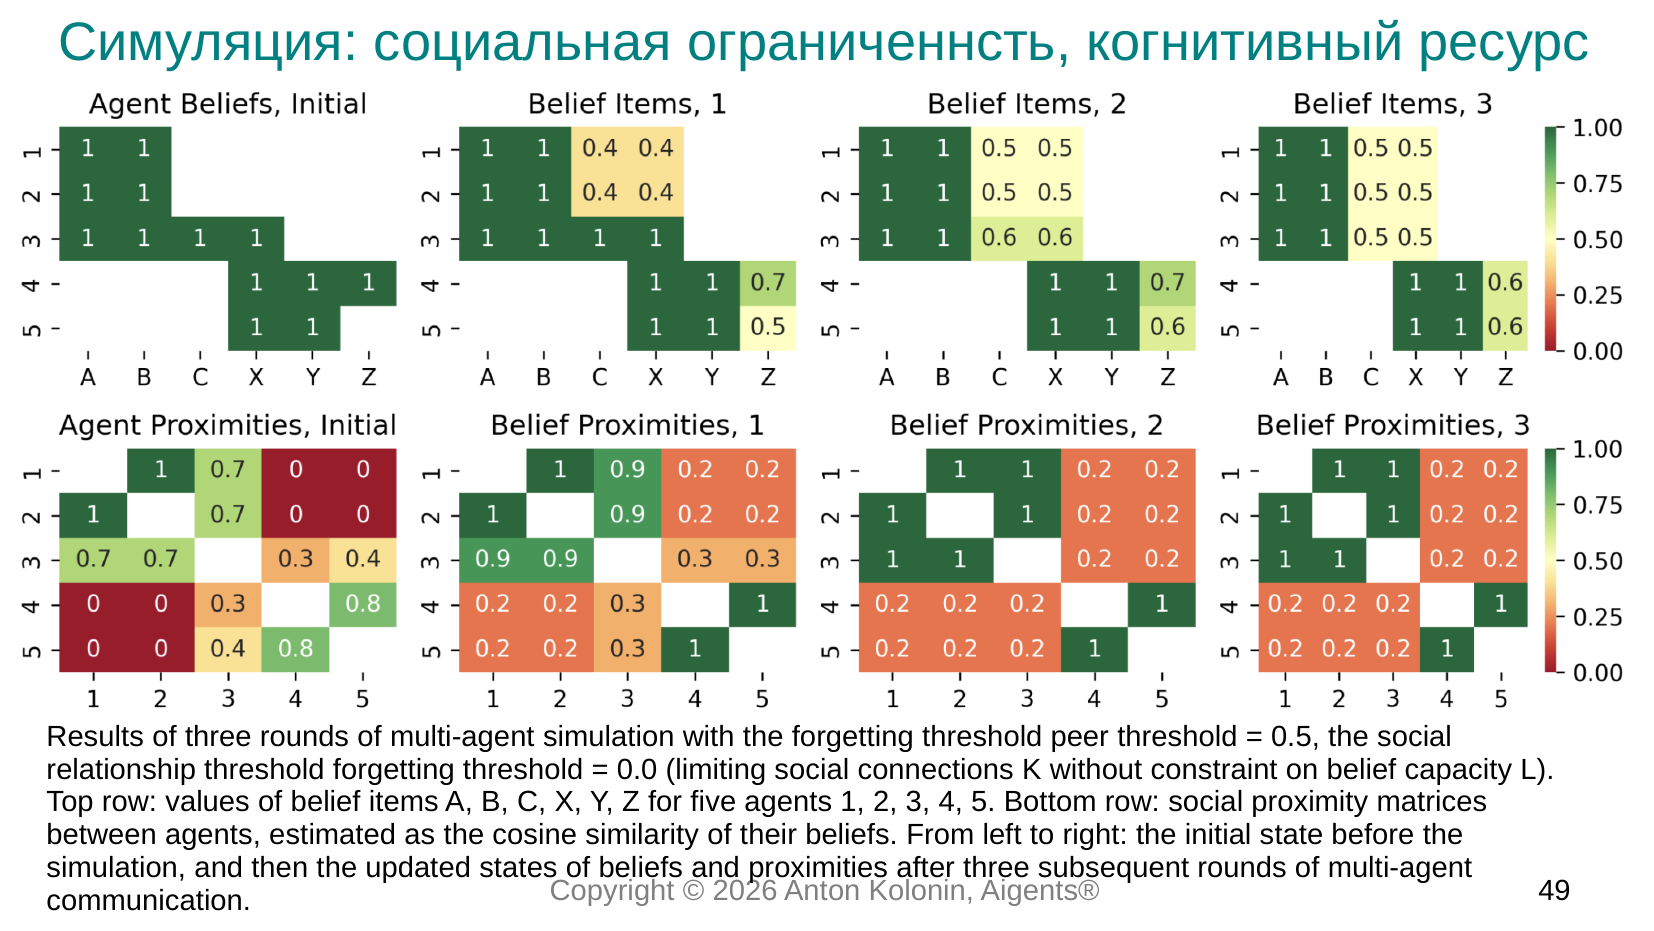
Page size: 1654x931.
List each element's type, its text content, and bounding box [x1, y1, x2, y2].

text_box Симуляция: социальная ограниченнсть, когнитивный ресурс [0, 2, 1651, 82]
text_box Results of three rounds of multi-agent simulation with the forgetting threshold peer threshold = 0.5, the social relationship threshold forgetting threshold = 0.0 (limiting social connections K without constraint on belief capacity L). Top row: values of belief items A, B, C, X, Y, Z for five agents 1, 2, 3, 4, 5. Bottom row: social proximity matrices between agents, estimated as the cosine similarity of their beliefs. From left to right: the initial state before the simulation, and then the updated states of beliefs and proximities after three subsequent rounds of multi-agent communication. [31, 713, 1613, 863]
picture [13, 78, 1632, 713]
